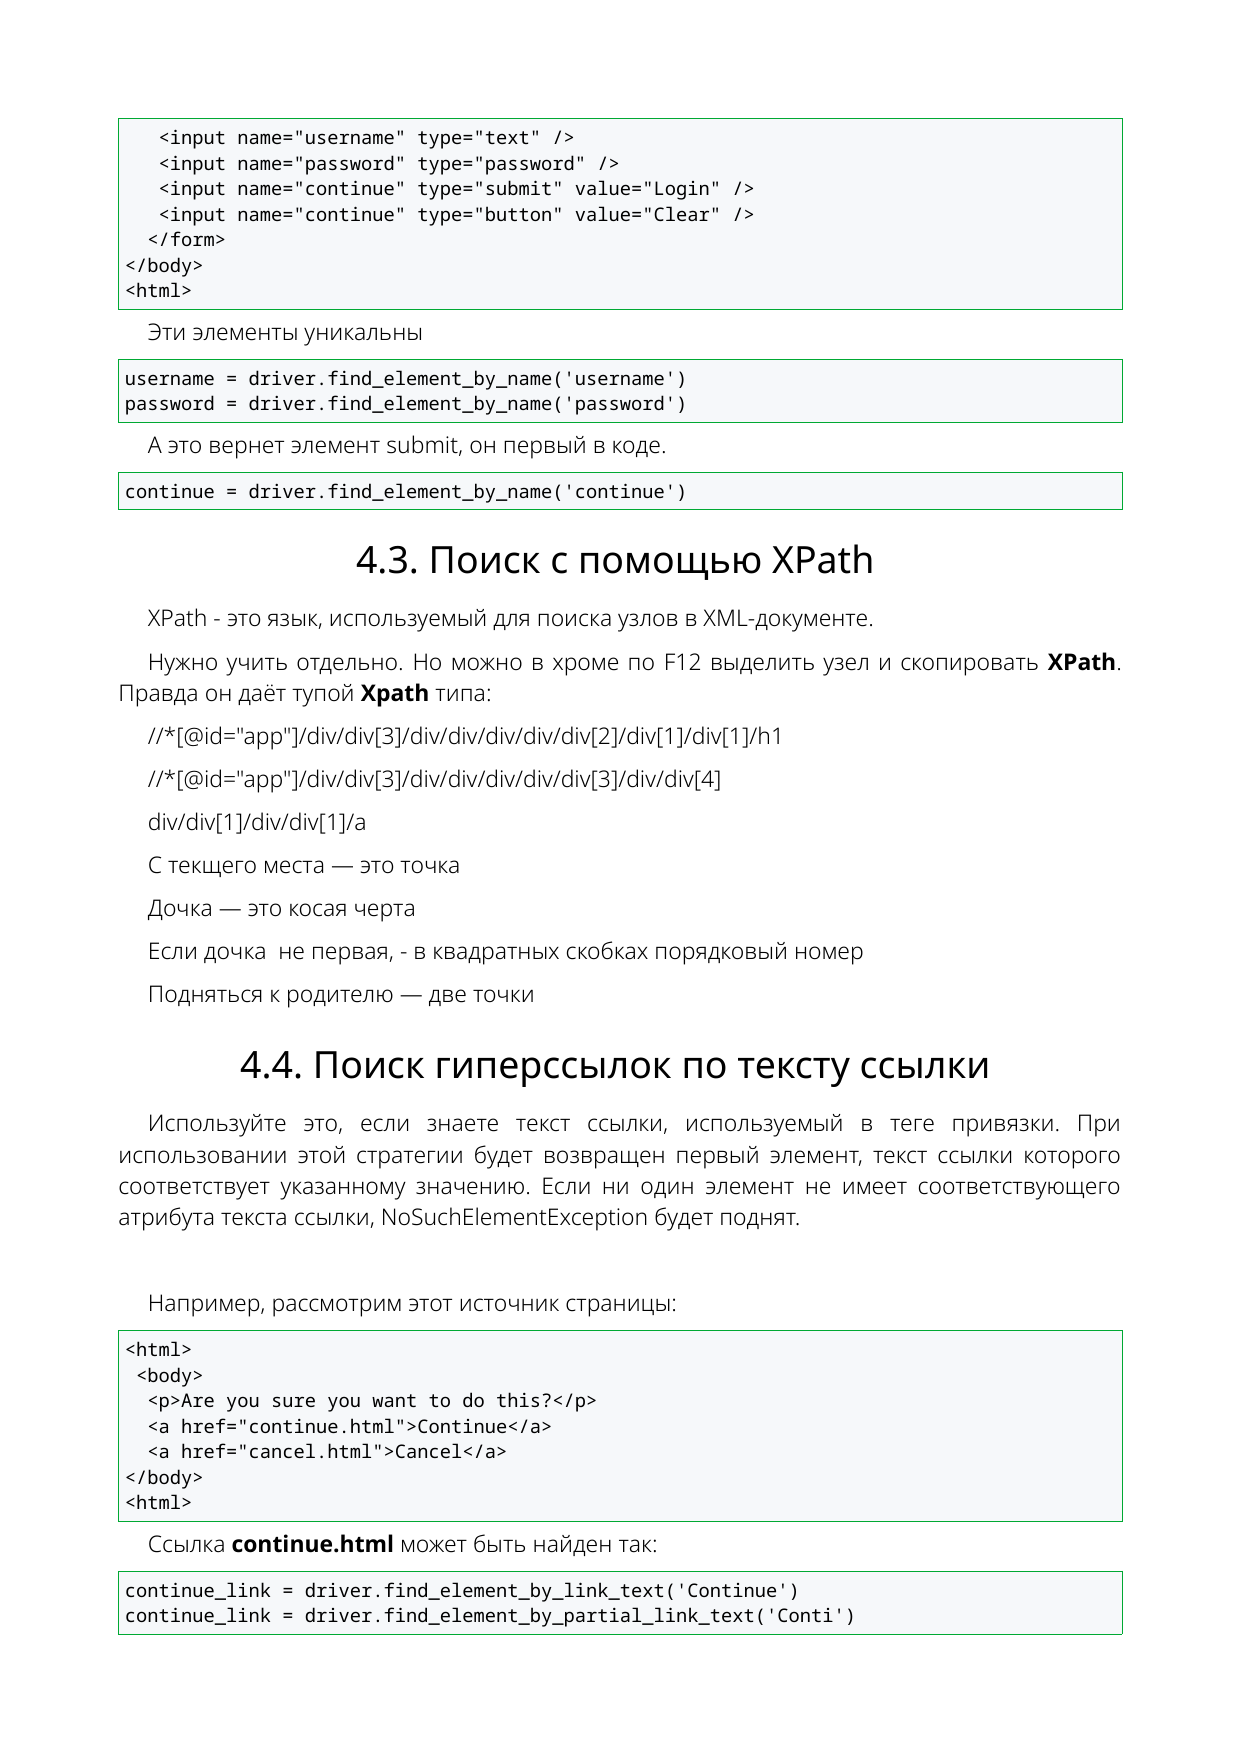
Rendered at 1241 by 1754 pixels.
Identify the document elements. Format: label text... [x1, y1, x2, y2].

text XPath - это язык, используемый для поиска узлов в XML-документе. [118, 602, 1122, 634]
text Если дочка не первая, - в квадратных скобках порядковый номер [118, 935, 1122, 966]
text Эти элементы уникальны [118, 316, 1122, 347]
text </form> [119, 220, 1122, 246]
text //*[@id="app"]/div/div[3]/div/div/div/div/div[2]/div[1]/div[1]/h1 [118, 720, 1122, 751]
text Например, рассмотрим этот источник страницы: [118, 1287, 1122, 1318]
text А это вернет элемент submit, он первый в коде. [118, 428, 1122, 460]
text <html> [119, 1483, 1122, 1521]
text <a href="cancel.html">Cancel</a> [119, 1432, 1122, 1458]
text <p>Are you sure you want to do this?</p> [119, 1381, 1122, 1407]
text //*[@id="app"]/div/div[3]/div/div/div/div/div[3]/div/div[4] [118, 763, 1122, 794]
text continue_link = driver.find_element_by_partial_link_text('Conti') [119, 1596, 1122, 1634]
text <body> [119, 1356, 1122, 1381]
text <html> [119, 1331, 1122, 1356]
text </body> [119, 246, 1122, 271]
text Дочка — это косая черта [118, 892, 1122, 923]
text div/div[1]/div/div[1]/a [118, 806, 1122, 837]
text <input name="username" type="text" /> [119, 119, 1122, 144]
subtitle 4.4. Поиск гиперссылок по тексту ссылки [118, 1038, 1122, 1089]
text <a href="continue.html">Continue</a> [119, 1407, 1122, 1432]
text continue = driver.find_element_by_name('continue') [119, 473, 1122, 509]
text Нужно учить отдельно. Но можно в хроме по F12 выделить узел и скопировать XPath. Правда он даёт тупой Xpath типа: [118, 645, 1122, 708]
text Ссылка continue.html может быть найден так: [118, 1528, 1122, 1559]
text username = driver.find_element_by_name('username') [119, 360, 1122, 384]
text <input name="password" type="password" /> [119, 144, 1122, 169]
text С текщего места — это точка [118, 849, 1122, 880]
text <input name="continue" type="submit" value="Login" /> [119, 169, 1122, 195]
text <html> [119, 271, 1122, 309]
text continue_link = driver.find_element_by_link_text('Continue') [119, 1572, 1122, 1596]
text Используйте это, если знаете текст ссылки, используемый в теге привязки. При использовании этой стратегии будет возвращен первый элемент, текст ссылки которого соответствует указанному значению. Если ни один элемент не имеет соответствующего атрибута текста ссылки, NoSuchElementException будет поднят. [118, 1107, 1122, 1232]
text Подняться к родителю — две точки [118, 978, 1122, 1009]
text </body> [119, 1458, 1122, 1483]
text password = driver.find_element_by_name('password') [119, 384, 1122, 422]
subtitle 4.3. Поиск с помощью XPath [118, 534, 1122, 585]
text <input name="continue" type="button" value="Clear" /> [119, 195, 1122, 220]
